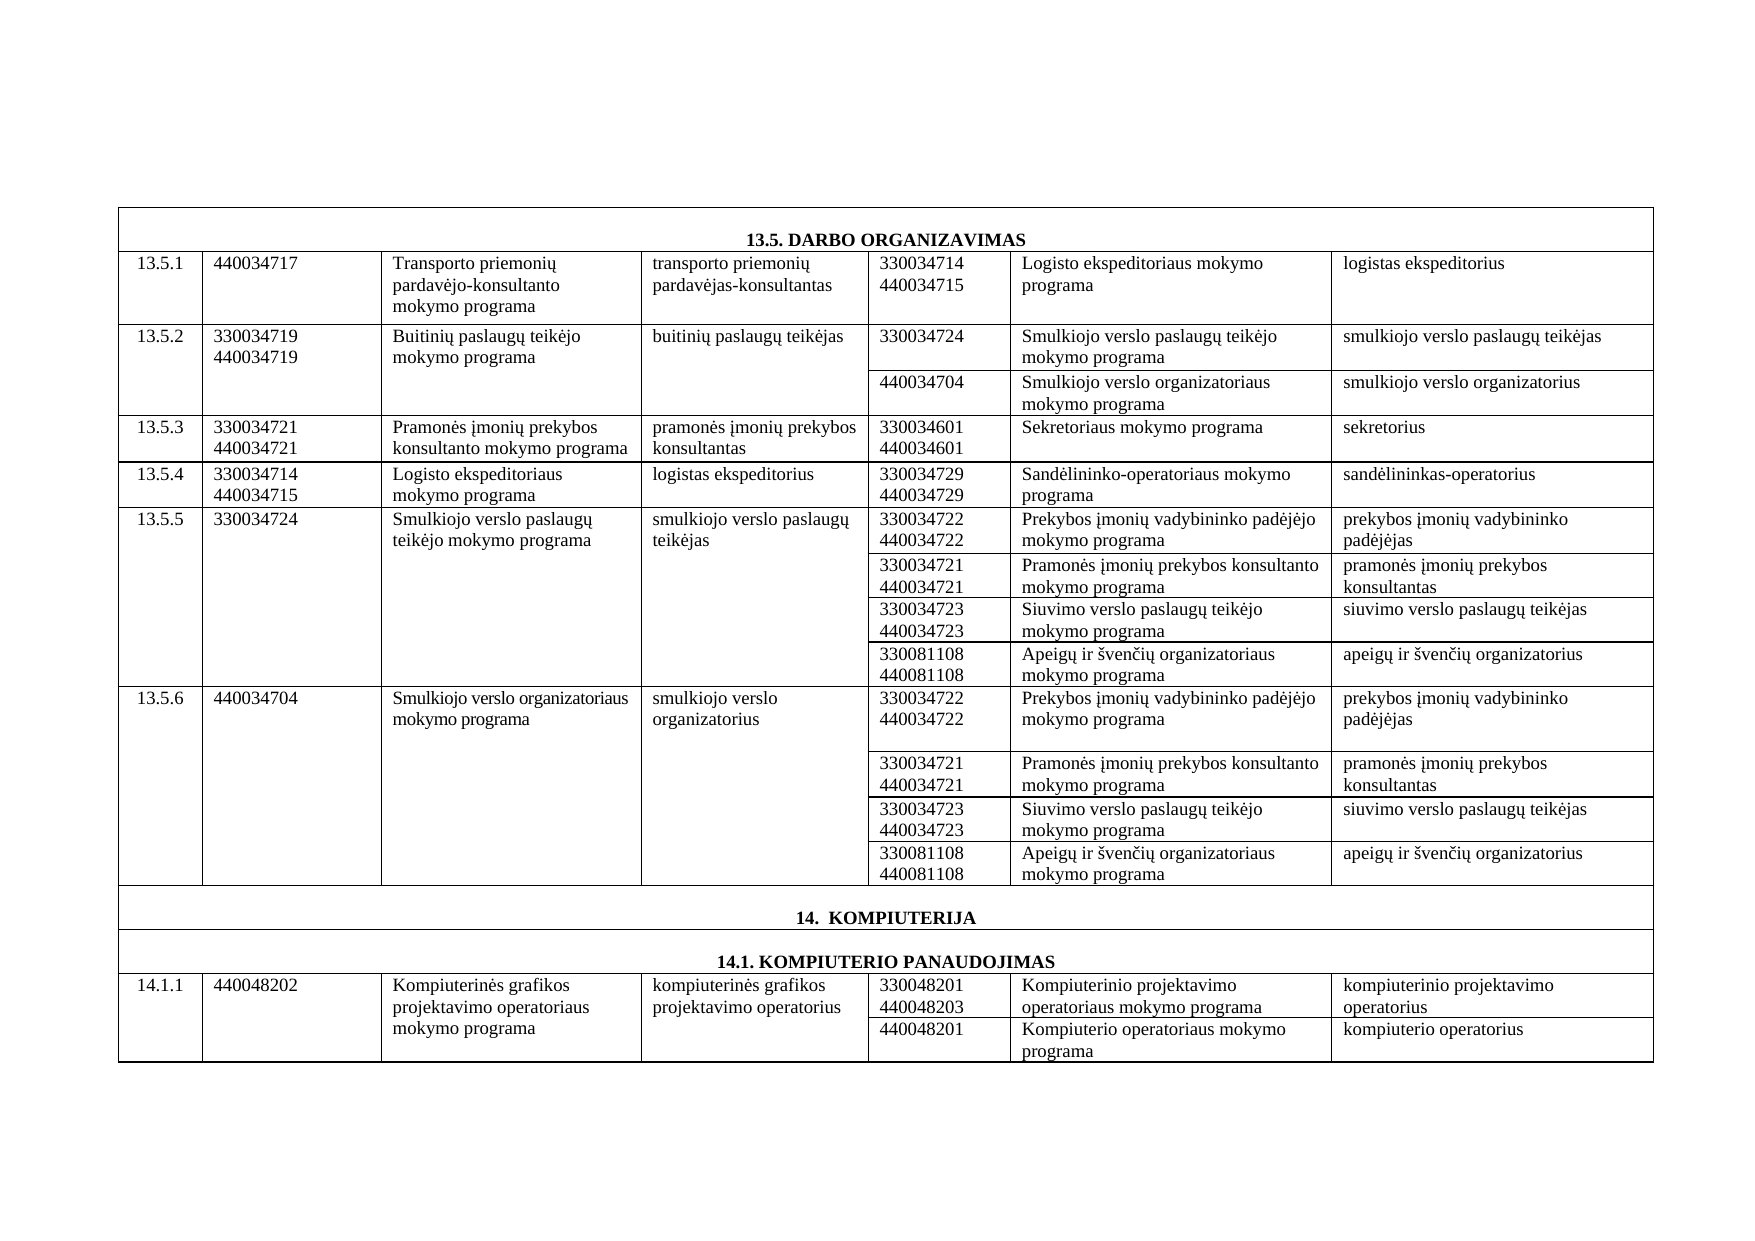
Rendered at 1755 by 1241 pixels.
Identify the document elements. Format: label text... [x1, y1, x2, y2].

table_cell kompiuterinio projektavimo operatorius [1332, 974, 1653, 1017]
table_cell smulkiojo verslo paslaugų teikėjas [642, 508, 868, 686]
table_cell prekybos įmonių vadybininko padėjėjas [1332, 687, 1653, 751]
table_cell Smulkiojo verslo organizatoriaus mokymo programa [382, 687, 641, 885]
table_cell 330034601 440034601 [869, 416, 1010, 461]
table_cell siuvimo verslo paslaugų teikėjas [1332, 798, 1653, 841]
table_cell 330034722 440034722 [869, 687, 1010, 751]
table_cell 330048201 440048203 [869, 974, 1010, 1017]
table_cell Pramonės įmonių prekybos konsultanto mokymo programa [1011, 554, 1331, 597]
table_cell 330034724 [869, 325, 1010, 370]
table_cell 13.5.3 [119, 416, 202, 461]
table_cell pramonės įmonių prekybos konsultantas [642, 416, 868, 461]
table_cell smulkiojo verslo organizatorius [1332, 371, 1653, 414]
table_cell logistas ekspeditorius [642, 463, 868, 507]
table_cell 330081108 440081108 [869, 842, 1010, 885]
table_cell Kompiuterinio projektavimo operatoriaus mokymo programa [1011, 974, 1331, 1017]
table_cell buitinių paslaugų teikėjas [642, 325, 868, 414]
table_cell Logisto ekspeditoriaus mokymo programa [382, 463, 641, 507]
table_cell 330034721 440034721 [203, 416, 381, 461]
table_cell smulkiojo verslo organizatorius [642, 687, 868, 885]
table_cell Apeigų ir švenčių organizatoriaus mokymo programa [1011, 643, 1331, 686]
table_cell 330034723 440034723 [869, 798, 1010, 841]
table_cell 440034717 [203, 252, 381, 324]
table_cell 14.1. KOMPIUTERIO PANAUDOJIMAS [119, 930, 1653, 973]
table_cell 330034721 440034721 [869, 554, 1010, 597]
table_cell 13.5.1 [119, 252, 202, 324]
table_cell 330081108 440081108 [869, 643, 1010, 686]
table_cell 13.5.5 [119, 508, 202, 686]
table_cell 440034704 [869, 371, 1010, 414]
table_cell prekybos įmonių vadybininko padėjėjas [1332, 508, 1653, 553]
table_cell Sandėlininko-operatoriaus mokymo programa [1011, 463, 1331, 507]
table_cell [119, 1017, 202, 1061]
table_cell 440048201 [869, 1018, 1010, 1061]
table_cell Siuvimo verslo paslaugų teikėjo mokymo programa [1011, 598, 1331, 641]
table_cell 330034722 440034722 [869, 508, 1010, 553]
table_cell 330034714 440034715 [869, 252, 1010, 324]
table_cell kompiuterinės grafikos projektavimo operatorius [642, 974, 868, 1061]
table_cell Sekretoriaus mokymo programa [1011, 416, 1331, 461]
table_cell transporto priemonių pardavėjas-konsultantas [642, 252, 868, 324]
table_cell Pramonės įmonių prekybos konsultanto mokymo programa [1011, 752, 1331, 796]
table_cell 330034721 440034721 [869, 752, 1010, 796]
table_cell Logisto ekspeditoriaus mokymo programa [1011, 252, 1331, 324]
table_cell Prekybos įmonių vadybininko padėjėjo mokymo programa [1011, 687, 1331, 751]
table_cell Smulkiojo verslo organizatoriaus mokymo programa [1011, 371, 1331, 414]
table_cell Kompiuterinės grafikos projektavimo operatoriaus mokymo programa [382, 974, 641, 1061]
table_cell logistas ekspeditorius [1332, 252, 1653, 324]
table_cell 14. KOMPIUTERIJA [119, 886, 1653, 929]
table_cell pramonės įmonių prekybos konsultantas [1332, 752, 1653, 796]
table_cell Pramonės įmonių prekybos konsultanto mokymo programa [382, 416, 641, 461]
table_cell Prekybos įmonių vadybininko padėjėjo mokymo programa [1011, 508, 1331, 553]
table_cell Transporto priemonių pardavėjo-konsultanto mokymo programa [382, 252, 641, 324]
table_cell sekretorius [1332, 416, 1653, 461]
table_cell Apeigų ir švenčių organizatoriaus mokymo programa [1011, 842, 1331, 885]
table_cell sandėlininkas-operatorius [1332, 463, 1653, 507]
table_cell 440048202 [203, 974, 381, 1061]
table_cell 13.5.4 [119, 463, 202, 507]
table_cell 13.5.2 [119, 325, 202, 414]
table_cell 330034724 [203, 508, 381, 686]
table_cell apeigų ir švenčių organizatorius [1332, 643, 1653, 686]
table_cell 440034704 [203, 687, 381, 885]
table_cell 13.5. DARBO ORGANIZAVIMAS [119, 208, 1653, 251]
table_cell siuvimo verslo paslaugų teikėjas [1332, 598, 1653, 641]
table_cell 14.1.1 [119, 974, 202, 1017]
table_cell 330034719 440034719 [203, 325, 381, 414]
table_cell apeigų ir švenčių organizatorius [1332, 842, 1653, 885]
table_cell smulkiojo verslo paslaugų teikėjas [1332, 325, 1653, 370]
table_cell 13.5.6 [119, 687, 202, 885]
table_cell Siuvimo verslo paslaugų teikėjo mokymo programa [1011, 798, 1331, 841]
table_cell 330034723 440034723 [869, 598, 1010, 641]
table_cell Smulkiojo verslo paslaugų teikėjo mokymo programa [1011, 325, 1331, 370]
table_cell Buitinių paslaugų teikėjo mokymo programa [382, 325, 641, 414]
table_cell 330034729 440034729 [869, 463, 1010, 507]
table_cell pramonės įmonių prekybos konsultantas [1332, 554, 1653, 597]
table_cell kompiuterio operatorius [1332, 1018, 1653, 1061]
table_cell Smulkiojo verslo paslaugų teikėjo mokymo programa [382, 508, 641, 686]
table_cell Kompiuterio operatoriaus mokymo programa [1011, 1018, 1331, 1061]
table_cell 330034714 440034715 [203, 463, 381, 507]
